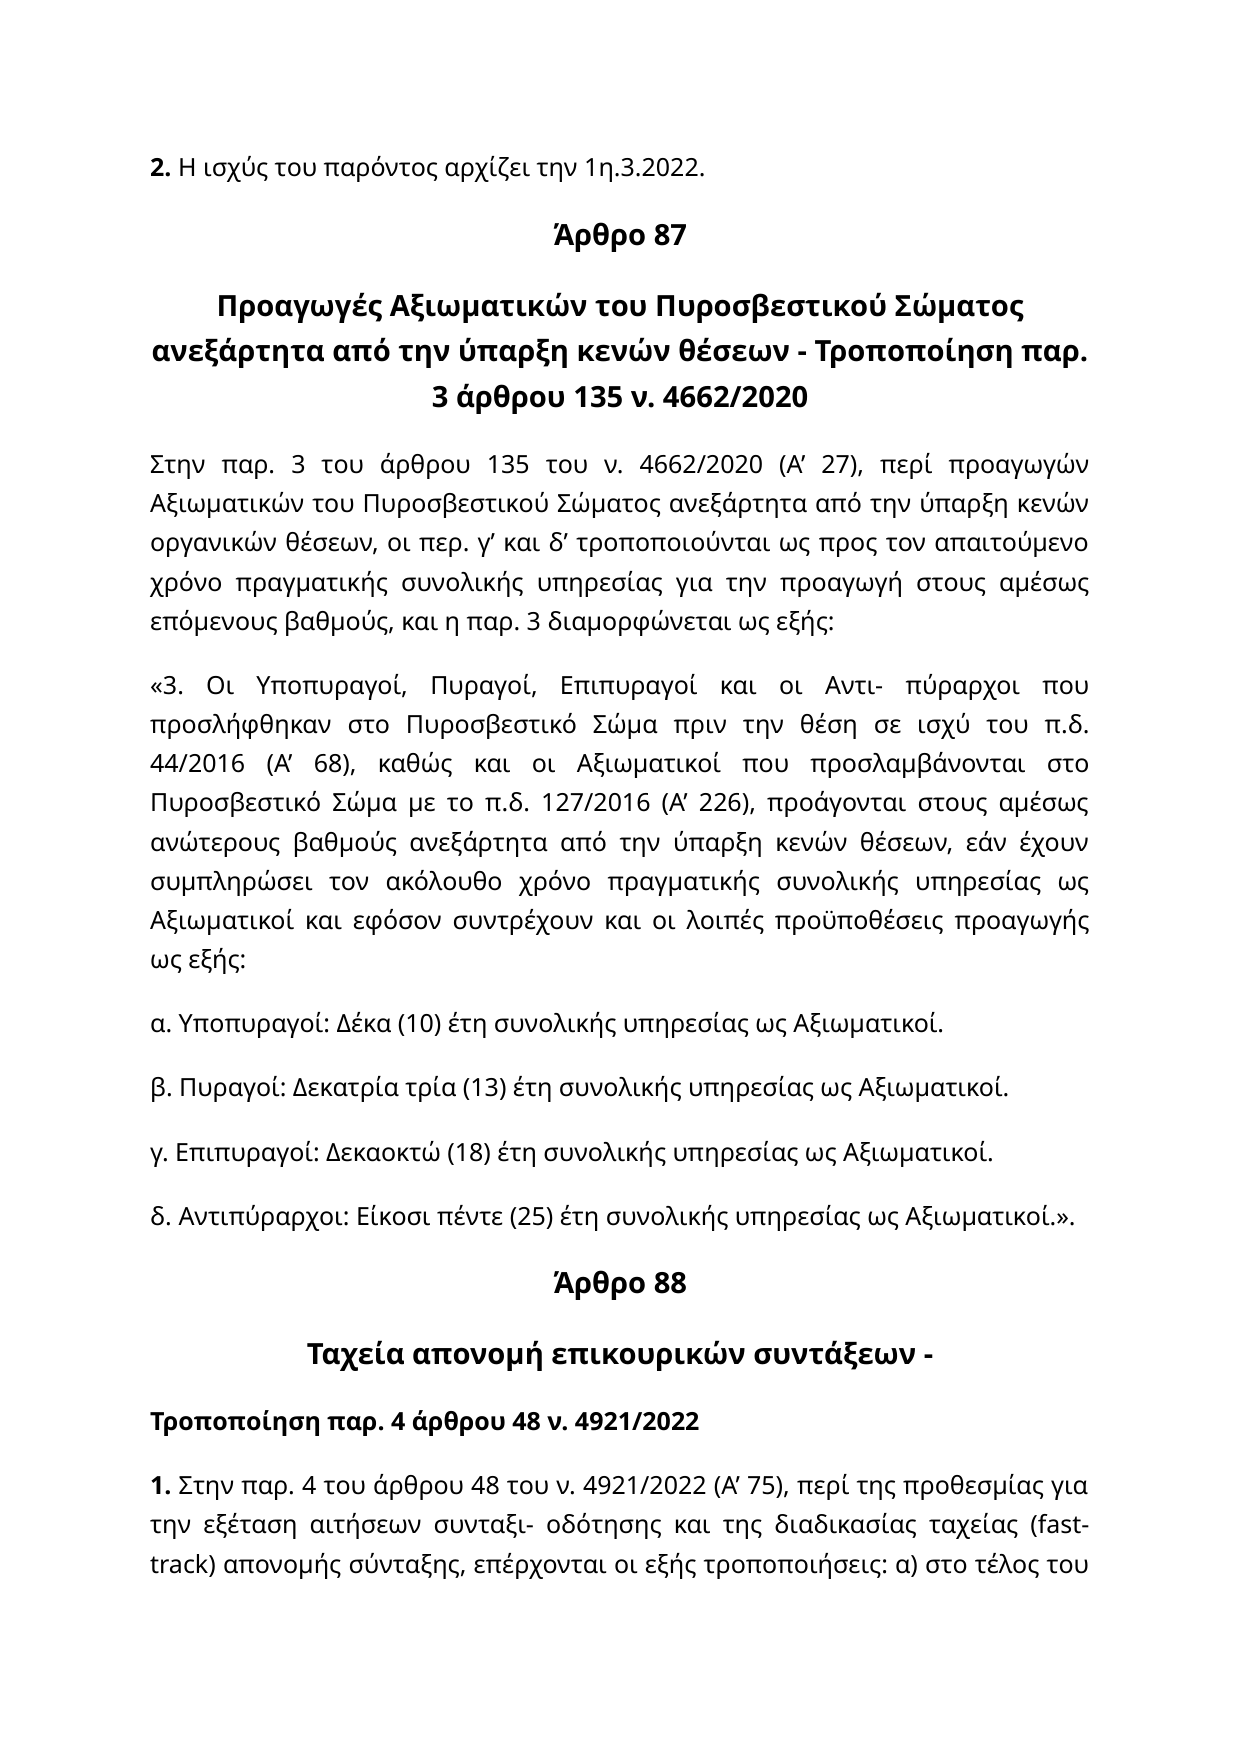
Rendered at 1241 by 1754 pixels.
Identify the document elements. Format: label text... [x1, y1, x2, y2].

text Τροποποίηση παρ. 4 άρθρου 48 ν. 4921/2022 [150, 1404, 1090, 1438]
text «3. Οι Υποπυραγοί, Πυραγοί, Επιπυραγοί και οι Αντι- πύραρχοι που προσλήφθηκαν στο Πυροσβεστικό Σώμα πριν την θέση σε ισχύ του π.δ. 44/2016 (Α’ 68), καθώς και οι Αξιωματικοί που προσλαμβάνονται στο Πυροσβεστικό Σώμα με το π.δ. 127/2016 (Α’ 226), προάγονται στους αμέσως ανώτερους βαθμούς ανεξάρτητα από την ύπαρξη κενών θέσεων, εάν έχουν συμπληρώσει τον ακόλουθο χρόνο πραγματικής συνολικής υπηρεσίας ως Αξιωματικοί και εφόσον συντρέχουν και οι λοιπές προϋποθέσεις προαγωγής ως εξής: [150, 667, 1090, 976]
text γ. Επιπυραγοί: Δεκαοκτώ (18) έτη συνολικής υπηρεσίας ως Αξιωματικοί. [150, 1134, 1090, 1168]
text α. Υποπυραγοί: Δέκα (10) έτη συνολικής υπηρεσίας ως Αξιωματικοί. [150, 1006, 1090, 1040]
subtitle Άρθρο 87 [150, 214, 1090, 254]
text β. Πυραγοί: Δεκατρία τρία (13) έτη συνολικής υπηρεσίας ως Αξιωματικοί. [150, 1070, 1090, 1104]
text Στην παρ. 3 του άρθρου 135 του ν. 4662/2020 (Α’ 27), περί προαγωγών Αξιωματικών του Πυροσβεστικού Σώματος ανεξάρτητα από την ύπαρξη κενών οργανικών θέσεων, οι περ. γ’ και δ’ τροποποιούνται ως προς τον απαιτούμενο χρόνο πραγματικής συνολικής υπηρεσίας για την προαγωγή στους αμέσως επόμενους βαθμούς, και η παρ. 3 διαμορφώνεται ως εξής: [150, 447, 1090, 637]
subtitle Ταχεία απονομή επικουρικών συντάξεων - [150, 1333, 1090, 1373]
text 2. Η ισχύς του παρόντος αρχίζει την 1η.3.2022. [150, 150, 1090, 184]
text 1. Στην παρ. 4 του άρθρου 48 του ν. 4921/2022 (Α’ 75), περί της προθεσμίας για την εξέταση αιτήσεων συνταξι- οδότησης και της διαδικασίας ταχείας (fast-track) απονομής σύνταξης, επέρχονται οι εξής τροποποιήσεις: α) στο τέλος του [150, 1468, 1090, 1580]
subtitle Προαγωγές Αξιωματικών του Πυροσβεστικού Σώματος ανεξάρτητα από την ύπαρξη κενών θέσεων - Τροποποίηση παρ. 3 άρθρου 135 ν. 4662/2020 [150, 285, 1090, 416]
text δ. Αντιπύραρχοι: Είκοσι πέντε (25) έτη συνολικής υπηρεσίας ως Αξιωματικοί.». [150, 1198, 1090, 1232]
subtitle Άρθρο 88 [150, 1262, 1090, 1302]
